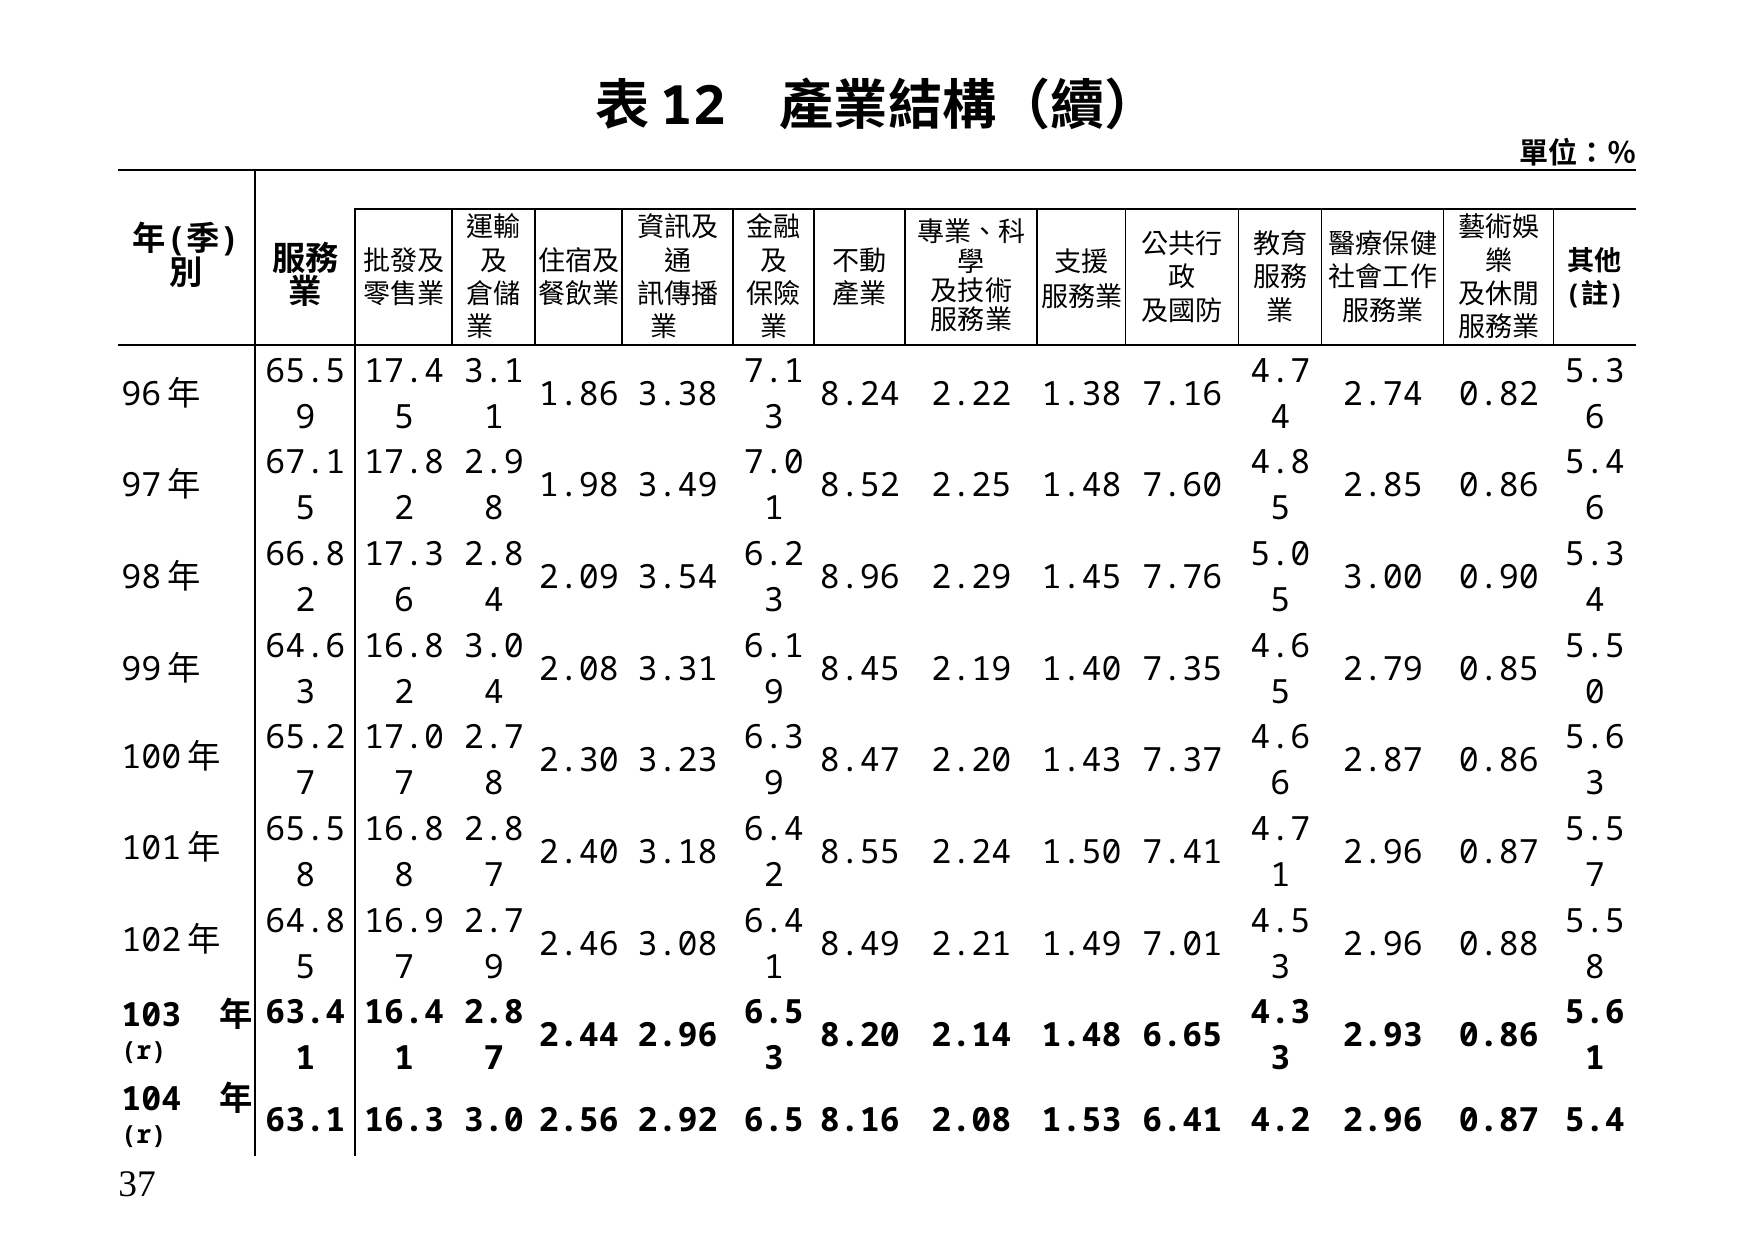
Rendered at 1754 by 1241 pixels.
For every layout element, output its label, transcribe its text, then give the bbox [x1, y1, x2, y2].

table_cell 2.30 [535, 712, 622, 804]
table_cell 2.87 [452, 987, 535, 1079]
table_cell 2.44 [535, 987, 622, 1079]
table_cell 6.41 [1125, 1079, 1239, 1156]
table_cell 2.25 [905, 437, 1037, 529]
table_cell 2.78 [452, 712, 535, 804]
table_cell 5.05 [1239, 529, 1321, 621]
table_cell 8.47 [814, 712, 905, 804]
table_cell 5.50 [1553, 621, 1636, 712]
table_cell 1.48 [1037, 987, 1125, 1079]
table_cell 2.46 [535, 896, 622, 987]
table_cell 6.41 [733, 896, 814, 987]
table_cell 0.86 [1444, 437, 1553, 529]
table_cell 批發及 零售業 [356, 210, 451, 343]
table_cell 8.52 [814, 437, 905, 529]
table_cell 3.11 [452, 346, 535, 437]
table_cell 8.55 [814, 804, 905, 896]
table_cell 4.66 [1239, 712, 1321, 804]
table_cell 3.0 [452, 1079, 535, 1156]
table_cell 6.19 [733, 621, 814, 712]
table_cell 7.76 [1125, 529, 1239, 621]
table_cell 支援 服務業 [1038, 210, 1125, 343]
table_cell 64.85 [256, 896, 354, 987]
table_cell 2.84 [452, 529, 535, 621]
table_cell 0.86 [1444, 712, 1553, 804]
table_cell 1.53 [1037, 1079, 1125, 1156]
table_cell 3.00 [1321, 529, 1444, 621]
table_cell 2.96 [1321, 896, 1444, 987]
table_cell 8.20 [814, 987, 905, 1079]
table_cell 6.42 [733, 804, 814, 896]
table_cell 2.19 [905, 621, 1037, 712]
table_cell 104年(r) [118, 1079, 254, 1156]
table_cell 2.22 [905, 346, 1037, 437]
table_cell 1.48 [1037, 437, 1125, 529]
table_cell 64.63 [256, 621, 354, 712]
table_cell 97年 [118, 437, 254, 529]
table_cell 3.54 [622, 529, 733, 621]
table_cell 16.88 [356, 804, 452, 896]
table_cell 5.58 [1553, 896, 1636, 987]
table_cell 2.29 [905, 529, 1037, 621]
table_cell 4.74 [1239, 346, 1321, 437]
table_cell 8.49 [814, 896, 905, 987]
subtitle 表12 產業結構（續） [118, 62, 1636, 140]
table_cell 6.53 [733, 987, 814, 1079]
table_cell 2.40 [535, 804, 622, 896]
table_cell 0.87 [1444, 804, 1553, 896]
table_header 年(季)別 [118, 171, 254, 343]
table_cell 7.01 [1125, 896, 1239, 987]
table_cell 0.86 [1444, 987, 1553, 1079]
table_cell 65.58 [256, 804, 354, 896]
table_cell 0.88 [1444, 896, 1553, 987]
table_cell 專業、科學 及技術 服務業 [906, 210, 1036, 343]
table_cell 3.49 [622, 437, 733, 529]
table_cell 16.82 [356, 621, 452, 712]
table_cell 6.65 [1125, 987, 1239, 1079]
table_cell 66.82 [256, 529, 354, 621]
table_cell 5.61 [1553, 987, 1636, 1079]
table_cell 2.56 [535, 1079, 622, 1156]
table_cell 2.08 [535, 621, 622, 712]
table_cell 4.65 [1239, 621, 1321, 712]
table_cell 4.33 [1239, 987, 1321, 1079]
table_cell 99年 [118, 621, 254, 712]
table_cell 17.07 [356, 712, 452, 804]
table_cell 6.5 [733, 1079, 814, 1156]
table_cell 2.79 [1321, 621, 1444, 712]
table_cell 2.87 [1321, 712, 1444, 804]
table_cell 2.93 [1321, 987, 1444, 1079]
table_cell 101年 [118, 804, 254, 896]
table_cell 8.96 [814, 529, 905, 621]
table_cell 7.37 [1125, 712, 1239, 804]
table_cell 17.45 [356, 346, 452, 437]
table_cell 1.38 [1037, 346, 1125, 437]
table_cell 4.71 [1239, 804, 1321, 896]
table_cell 3.23 [622, 712, 733, 804]
table_cell 2.98 [452, 437, 535, 529]
table_cell 5.34 [1553, 529, 1636, 621]
table_cell 2.96 [622, 987, 733, 1079]
table_cell 0.82 [1444, 346, 1553, 437]
table_cell 17.82 [356, 437, 452, 529]
table_cell 2.96 [1321, 804, 1444, 896]
table_cell 2.79 [452, 896, 535, 987]
table_cell 2.24 [905, 804, 1037, 896]
table_cell 3.08 [622, 896, 733, 987]
table_cell 0.87 [1444, 1079, 1553, 1156]
table_cell 4.2 [1239, 1079, 1321, 1156]
table_cell 5.46 [1553, 437, 1636, 529]
table_cell 7.35 [1125, 621, 1239, 712]
text 單位：％ [118, 140, 1636, 169]
table_cell 7.16 [1125, 346, 1239, 437]
table_cell 藝術娛樂 及休閒 服務業 [1444, 210, 1553, 343]
table_cell 63.1 [256, 1079, 354, 1156]
table_cell 醫療保健 社會工作 服務業 [1322, 210, 1443, 343]
table_cell 100年 [118, 712, 254, 804]
table_cell 6.23 [733, 529, 814, 621]
table_cell 2.08 [905, 1079, 1037, 1156]
table_cell 1.49 [1037, 896, 1125, 987]
table_cell 住宿及 餐飲業 [536, 210, 621, 343]
table_cell 3.04 [452, 621, 535, 712]
table_cell 5.63 [1553, 712, 1636, 804]
table_cell 67.15 [256, 437, 354, 529]
table_cell 16.3 [356, 1079, 452, 1156]
table_cell 16.41 [356, 987, 452, 1079]
table_cell 1.43 [1037, 712, 1125, 804]
table_header [256, 171, 1636, 208]
table_cell 2.85 [1321, 437, 1444, 529]
table_cell 7.13 [733, 346, 814, 437]
table_cell 2.14 [905, 987, 1037, 1079]
table_cell 1.45 [1037, 529, 1125, 621]
table_cell 6.39 [733, 712, 814, 804]
table_cell 1.98 [535, 437, 622, 529]
table_cell 4.53 [1239, 896, 1321, 987]
table_cell 運輸及 倉儲業 [453, 210, 534, 343]
table_cell 教育 服務業 [1239, 210, 1321, 343]
table_cell 公共行政 及國防 [1126, 210, 1238, 343]
table_cell 96年 [118, 346, 254, 437]
table_cell 8.24 [814, 346, 905, 437]
table_cell 0.85 [1444, 621, 1553, 712]
table_cell 2.96 [1321, 1079, 1444, 1156]
table_cell 不動 產業 [815, 210, 904, 343]
table_cell 63.41 [256, 987, 354, 1079]
table_cell 8.45 [814, 621, 905, 712]
table_cell 2.87 [452, 804, 535, 896]
table_cell 7.01 [733, 437, 814, 529]
table_cell 5.36 [1553, 346, 1636, 437]
table_cell 資訊及通 訊傳播業 [623, 210, 732, 343]
table_cell 1.40 [1037, 621, 1125, 712]
table_cell 17.36 [356, 529, 452, 621]
table_cell 7.60 [1125, 437, 1239, 529]
table_cell 2.74 [1321, 346, 1444, 437]
table_cell 0.90 [1444, 529, 1553, 621]
table_cell 65.27 [256, 712, 354, 804]
table_cell 7.41 [1125, 804, 1239, 896]
table_cell 65.59 [256, 346, 354, 437]
table_cell 1.86 [535, 346, 622, 437]
table_cell 4.85 [1239, 437, 1321, 529]
table_cell 3.38 [622, 346, 733, 437]
table_cell 2.92 [622, 1079, 733, 1156]
table_cell 98年 [118, 529, 254, 621]
table_cell 3.31 [622, 621, 733, 712]
table_cell 其他 (註) [1554, 210, 1636, 343]
table_cell 2.09 [535, 529, 622, 621]
table_cell 服務業 [256, 208, 354, 343]
table_cell 1.50 [1037, 804, 1125, 896]
table_cell 3.18 [622, 804, 733, 896]
table_cell 5.4 [1553, 1079, 1636, 1156]
table_cell 5.57 [1553, 804, 1636, 896]
table_cell 2.20 [905, 712, 1037, 804]
table_cell 102年 [118, 896, 254, 987]
table_cell 103年(r) [118, 987, 254, 1079]
table_cell 8.16 [814, 1079, 905, 1156]
table_cell 2.21 [905, 896, 1037, 987]
table_cell 金融及 保險業 [734, 210, 813, 343]
table_cell 16.97 [356, 896, 452, 987]
